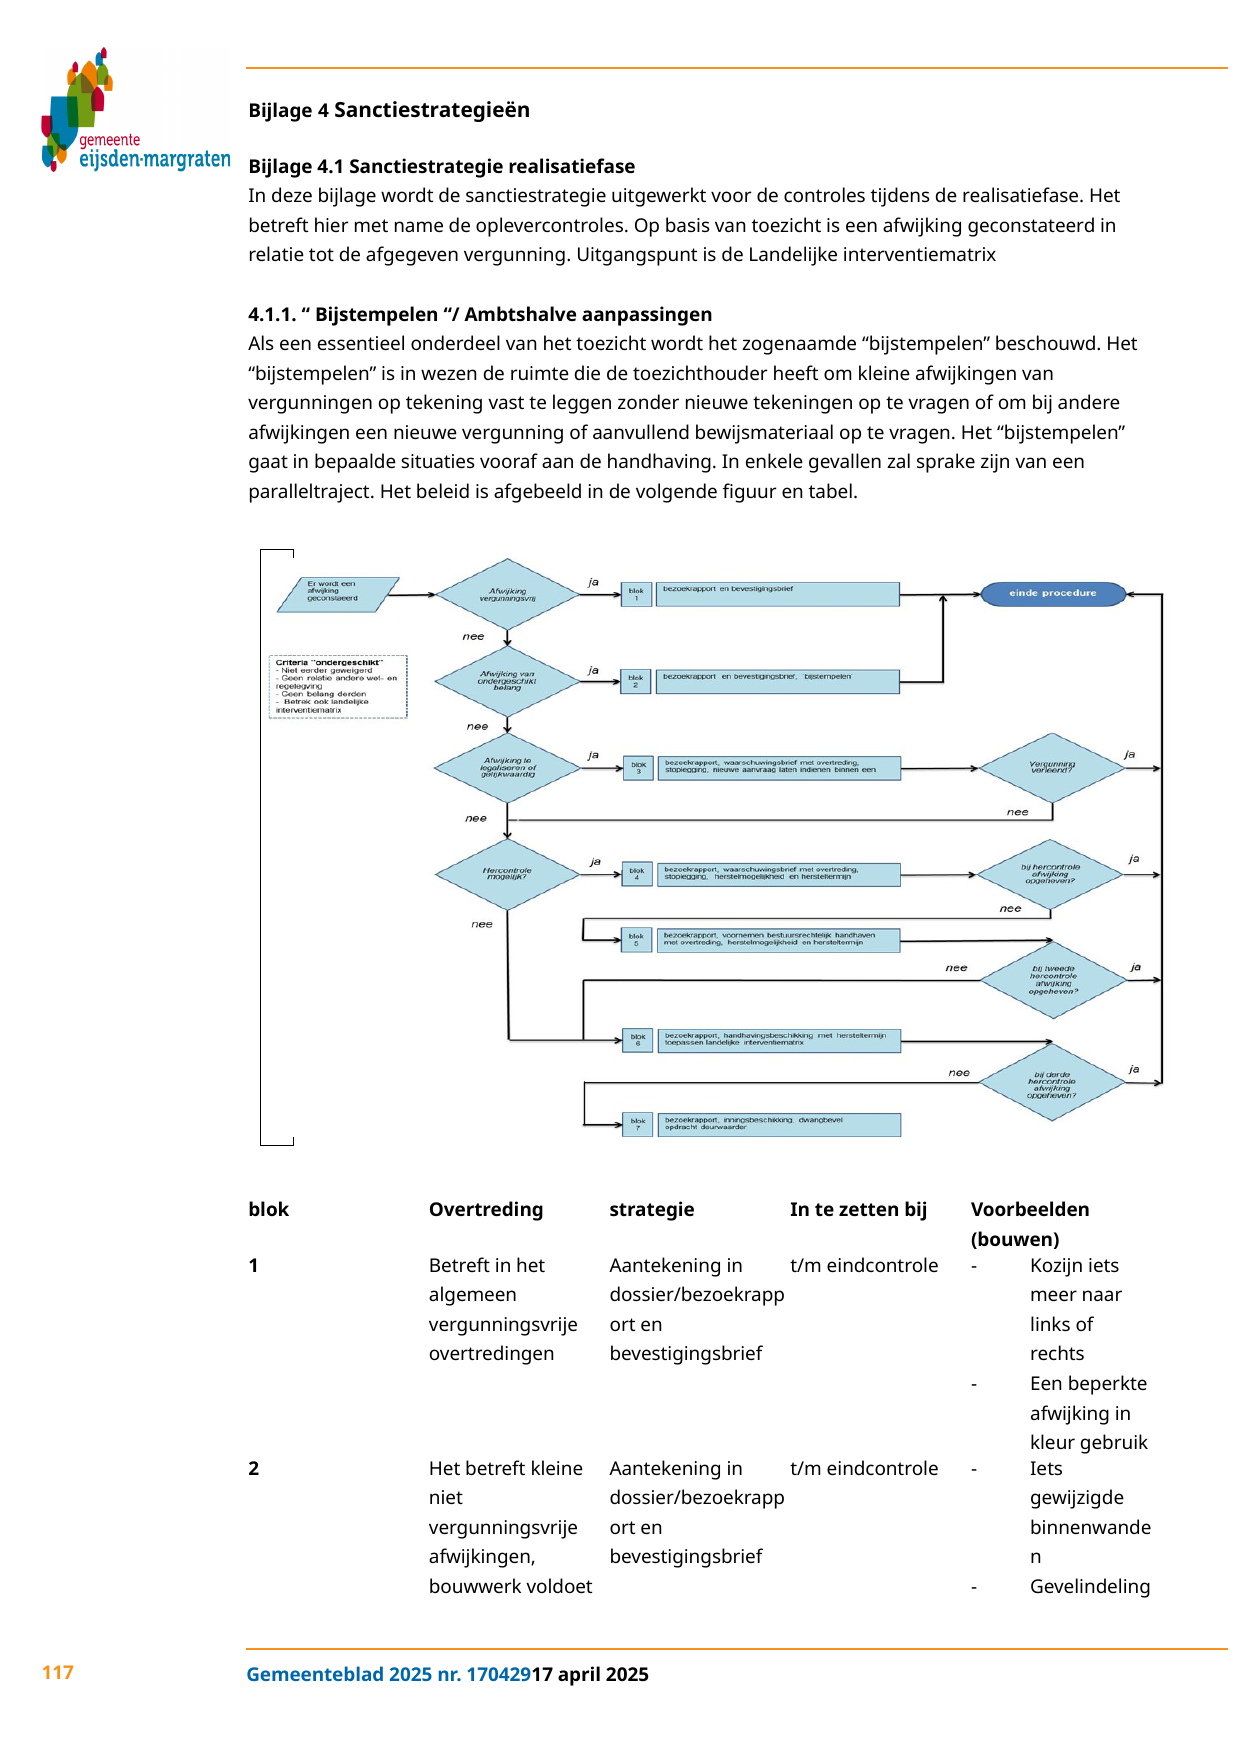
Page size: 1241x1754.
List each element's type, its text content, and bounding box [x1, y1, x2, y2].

picture [268, 558, 1173, 1137]
table_cell Aantekening in dossier/bezoekrapport en bevestigingsbrief [609, 1252, 790, 1455]
table_header Voorbeelden (bouwen) [971, 1196, 1152, 1252]
table_cell Betreft in het algemeen vergunningsvrije overtredingen [429, 1252, 609, 1455]
table_header Overtreding [429, 1196, 609, 1252]
table_cell t/m eindcontrole [790, 1455, 971, 1599]
text Bijlage 4 Sanctiestrategieën [248, 95, 1152, 123]
text 4.1.1. “ Bijstempelen “/ Ambtshalve aanpassingen [248, 301, 1152, 327]
table_cell Kozijn iets meer naar links of rechts Een beperkte afwijking in kleur gebruik [971, 1252, 1152, 1455]
table_cell Iets gewijzigde binnenwanden Gevelindeling [971, 1455, 1152, 1599]
table_header blok [248, 1196, 429, 1252]
text Bijlage 4.1 Sanctiestrategie realisatiefase [248, 153, 1152, 179]
picture [41, 47, 231, 172]
table_cell 2 [248, 1455, 429, 1599]
text Als een essentieel onderdeel van het toezicht wordt het zogenaamde “bijstempelen” beschouwd. Het “bijstempelen” is in wezen de ruimte die de toezichthouder heeft om kleine afwijkingen van vergunningen op tekening vast te leggen zonder nieuwe tekeningen op te vragen of om bij andere afwijkingen een nieuwe vergunning of aanvullend bewijsmateriaal op te vragen. Het “bijstempelen” gaat in bepaalde situaties vooraf aan de handhaving. In enkele gevallen zal sprake zijn van een paralleltraject. Het beleid is afgebeeld in de volgende figuur en tabel. [248, 330, 1152, 504]
table_cell 1 [248, 1252, 429, 1455]
table_cell t/m eindcontrole [790, 1252, 971, 1455]
table_header In te zetten bij [790, 1196, 971, 1252]
table_cell Aantekening in dossier/bezoekrapport en bevestigingsbrief [609, 1455, 790, 1599]
table_cell Het betreft kleine niet vergunningsvrije afwijkingen, bouwwerk voldoet [429, 1455, 609, 1599]
table_header strategie [609, 1196, 790, 1252]
text In deze bijlage wordt de sanctiestrategie uitgewerkt voor de controles tijdens de realisatiefase. Het betreft hier met name de oplevercontroles. Op basis van toezicht is een afwijking geconstateerd in relatie tot de afgegeven vergunning. Uitgangspunt is de Landelijke interventiematrix [248, 182, 1152, 267]
